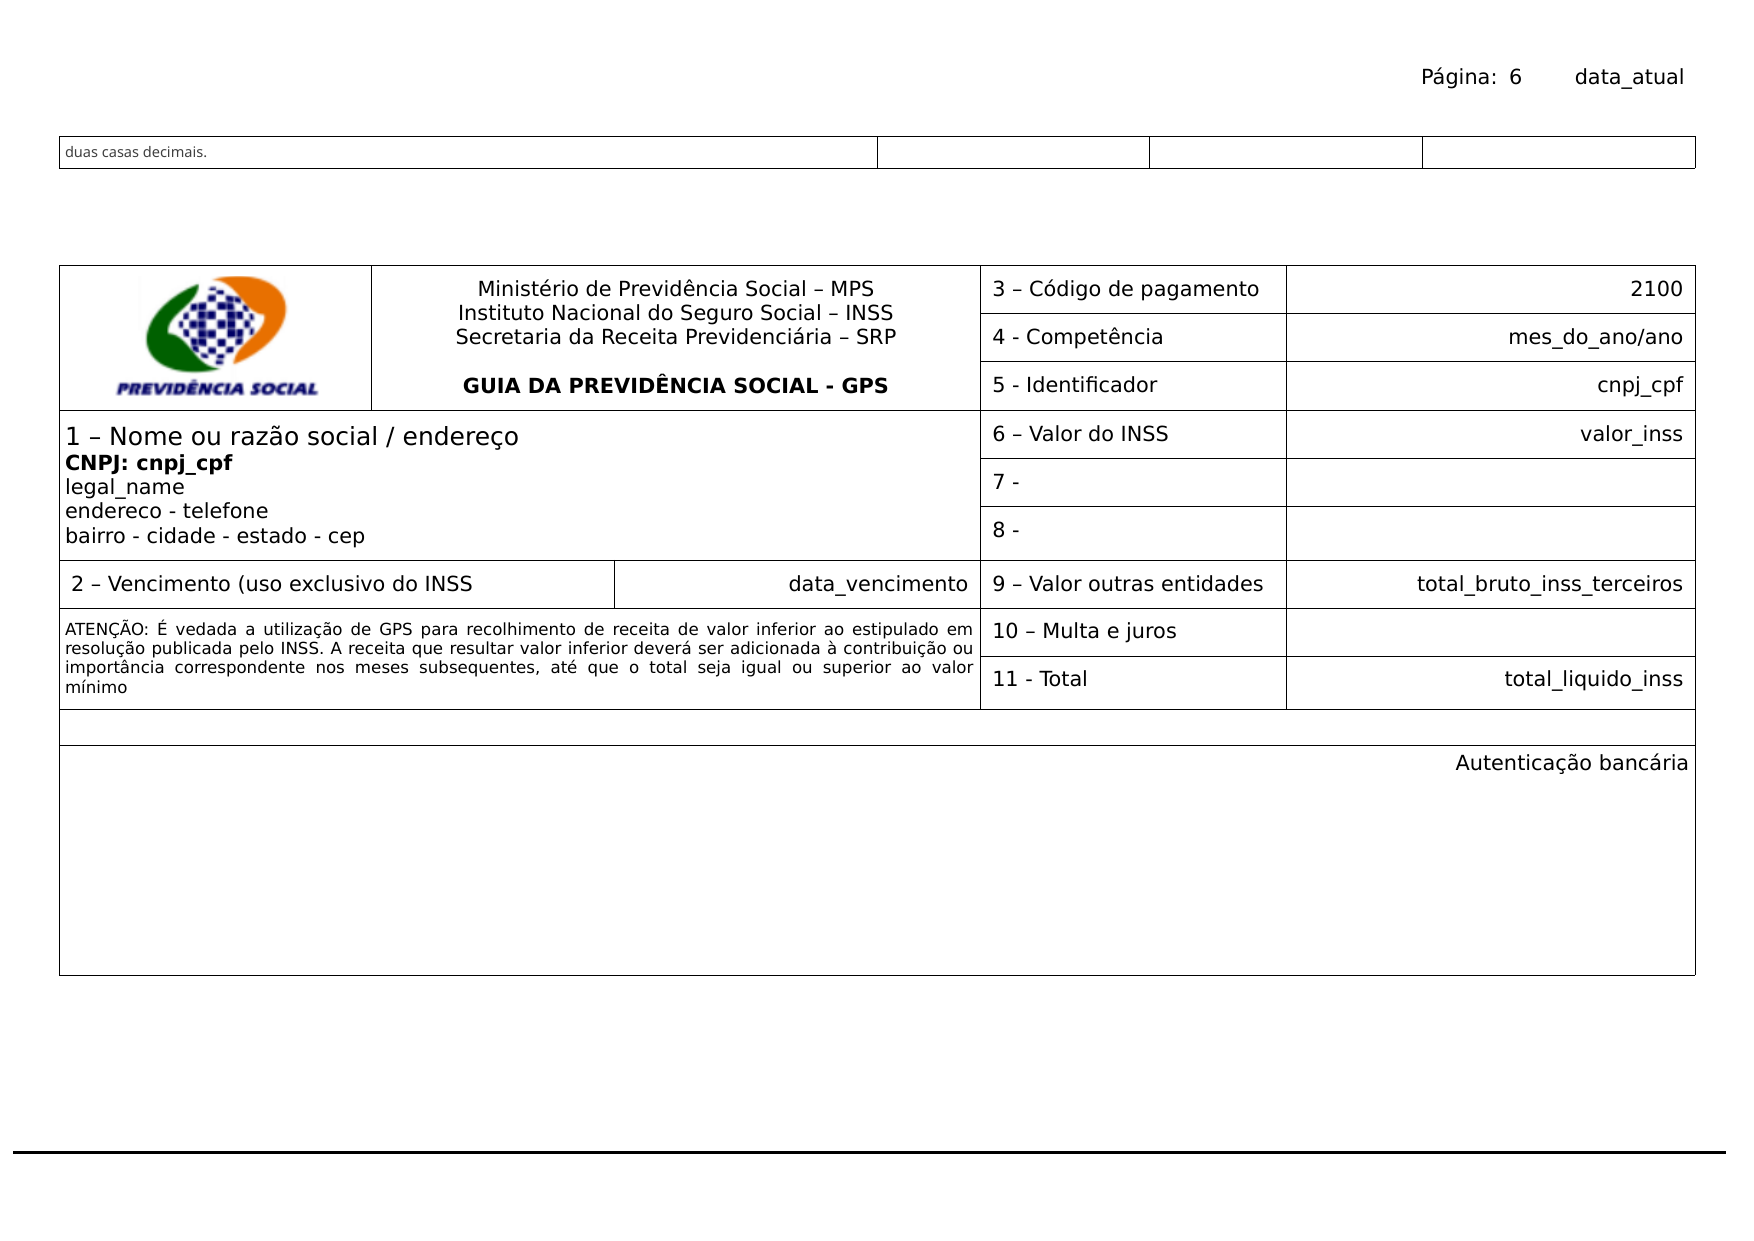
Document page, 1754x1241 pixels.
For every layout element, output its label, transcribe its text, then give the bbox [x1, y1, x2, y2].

table_cell total_bruto_inss_terceiros [1287, 561, 1695, 608]
table_cell Autenticação bancária [60, 746, 1695, 974]
table_cell ATENÇÃO: É vedada a utilização de GPS para recolhimento de receita de valor inferior ao estipulado em resolução publicada pelo INSS. A receita que resultar valor inferior deverá ser adicionada à contribuição ou importância correspondente nos meses subsequentes, até que o total seja igual ou superior ao valor mínimo [60, 609, 980, 709]
table_cell [1287, 507, 1695, 560]
table_cell 10 – Multa e juros [981, 609, 1286, 656]
table_cell 9 – Valor outras entidades [981, 561, 1286, 608]
table_cell total_liquido_inss [1287, 657, 1695, 709]
table_header Ministério de Previdência Social – MPS Instituto Nacional do Seguro Social – INSS Secretaria da Receita Previdenciária – SRP GUIA DA PREVIDÊNCIA SOCIAL - GPS [372, 266, 980, 410]
table_header [60, 266, 371, 410]
picture [107, 276, 323, 400]
table_cell [60, 710, 1695, 745]
table_cell 5 - Identificador [981, 362, 1286, 410]
table_cell [878, 137, 1149, 168]
table_cell 6 – Valor do INSS [981, 411, 1286, 458]
table_header 3 – Código de pagamento [981, 266, 1286, 313]
table_cell cnpj_cpf [1287, 362, 1695, 410]
table_cell [1423, 137, 1695, 168]
table_cell 2 – Vencimento (uso exclusivo do INSS [60, 561, 614, 608]
table_cell valor_inss [1287, 411, 1695, 458]
table_cell [1287, 459, 1695, 506]
table_cell 11 - Total [981, 657, 1286, 709]
table_cell 7 - [981, 459, 1286, 506]
table_cell 8 - [981, 507, 1286, 560]
table_header 2100 [1287, 266, 1695, 313]
table_cell data_vencimento [615, 561, 980, 608]
table_cell 4 - Competência [981, 314, 1286, 361]
table_cell [1150, 137, 1422, 168]
table_cell mes_do_ano/ano [1287, 314, 1695, 361]
table_cell [1287, 609, 1695, 656]
table_cell 1 – Nome ou razão social / endereço CNPJ: cnpj_cpf legal_name endereco - telefone bairro - cidade - estado - cep [60, 411, 980, 560]
table_cell duas casas decimais. [60, 137, 877, 168]
